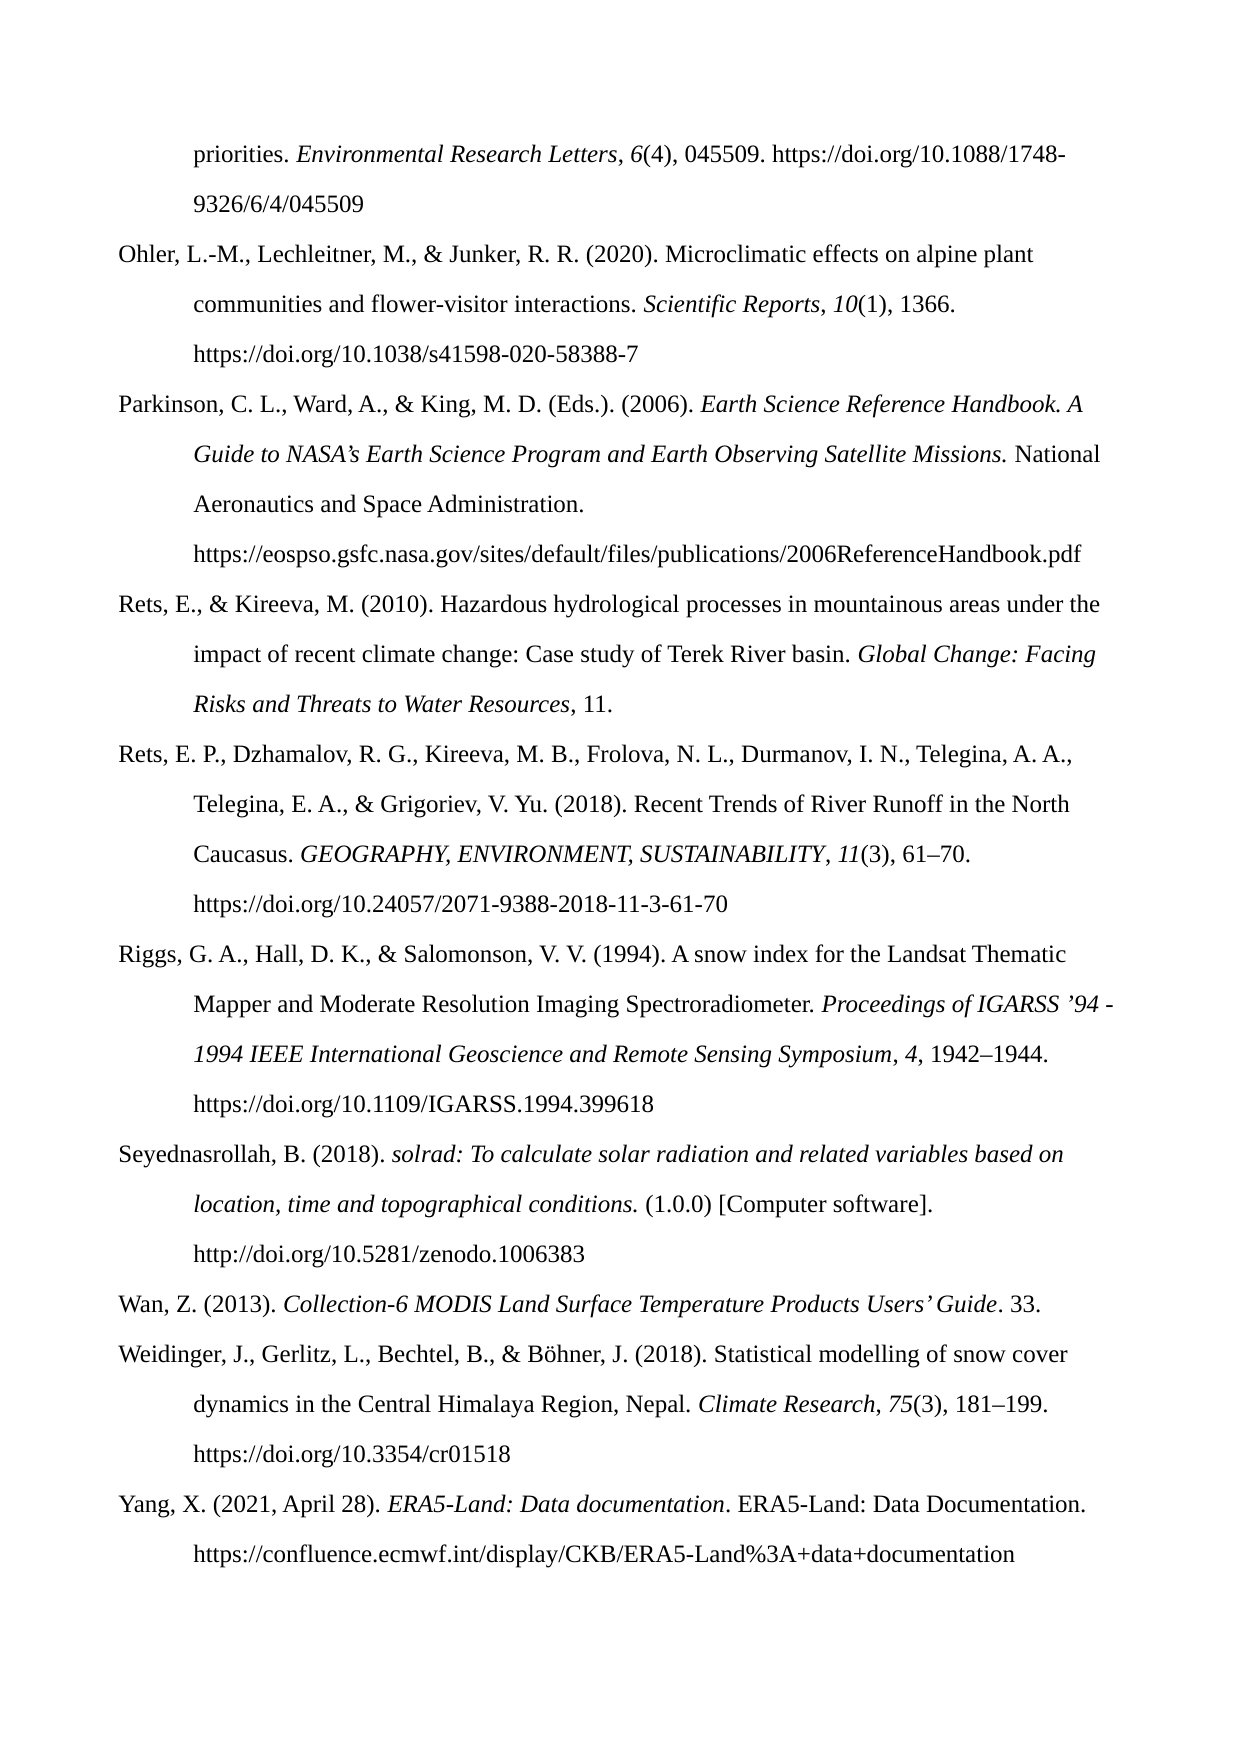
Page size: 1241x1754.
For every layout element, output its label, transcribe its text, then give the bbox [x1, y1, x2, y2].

text priorities. Environmental Research Letters, 6(4), 045509. https://doi.org/10.1088/1748-9326/6/4/045509 [118, 118, 1122, 218]
text Yang, X. (2021, April 28). ERA5-Land: Data documentation. ERA5-Land: Data Documentation. https://confluence.ecmwf.int/display/CKB/ERA5-Land%3A+data+documentation [118, 1468, 1122, 1568]
text Parkinson, C. L., Ward, A., & King, M. D. (Eds.). (2006). Earth Science Reference Handbook. A Guide to NASA’s Earth Science Program and Earth Observing Satellite Missions. National Aeronautics and Space Administration. https://eospso.gsfc.nasa.gov/sites/default/files/publications/2006ReferenceHandbook.pdf [118, 368, 1122, 568]
text Ohler, L.-M., Lechleitner, M., & Junker, R. R. (2020). Microclimatic effects on alpine plant communities and flower-visitor interactions. Scientific Reports, 10(1), 1366. https://doi.org/10.1038/s41598-020-58388-7 [118, 218, 1122, 368]
text Weidinger, J., Gerlitz, L., Bechtel, B., & Böhner, J. (2018). Statistical modelling of snow cover dynamics in the Central Himalaya Region, Nepal. Climate Research, 75(3), 181–199. https://doi.org/10.3354/cr01518 [118, 1318, 1122, 1468]
text Wan, Z. (2013). Collection-6 MODIS Land Surface Temperature Products Users’ Guide. 33. [118, 1268, 1122, 1318]
text Rets, E., & Kireeva, M. (2010). Hazardous hydrological processes in mountainous areas under the impact of recent climate change: Case study of Terek River basin. Global Change: Facing Risks and Threats to Water Resources, 11. [118, 568, 1122, 718]
text Rets, E. P., Dzhamalov, R. G., Kireeva, M. B., Frolova, N. L., Durmanov, I. N., Telegina, A. A., Telegina, E. A., & Grigoriev, V. Yu. (2018). Recent Trends of River Runoff in the North Caucasus. GEOGRAPHY, ENVIRONMENT, SUSTAINABILITY, 11(3), 61–70. https://doi.org/10.24057/2071-9388-2018-11-3-61-70 [118, 718, 1122, 918]
text Riggs, G. A., Hall, D. K., & Salomonson, V. V. (1994). A snow index for the Landsat Thematic Mapper and Moderate Resolution Imaging Spectroradiometer. Proceedings of IGARSS ’94 - 1994 IEEE International Geoscience and Remote Sensing Symposium, 4, 1942–1944. https://doi.org/10.1109/IGARSS.1994.399618 [118, 918, 1122, 1118]
text Seyednasrollah, B. (2018). solrad: To calculate solar radiation and related variables based on location, time and topographical conditions. (1.0.0) [Computer software]. http://doi.org/10.5281/zenodo.1006383 [118, 1118, 1122, 1268]
